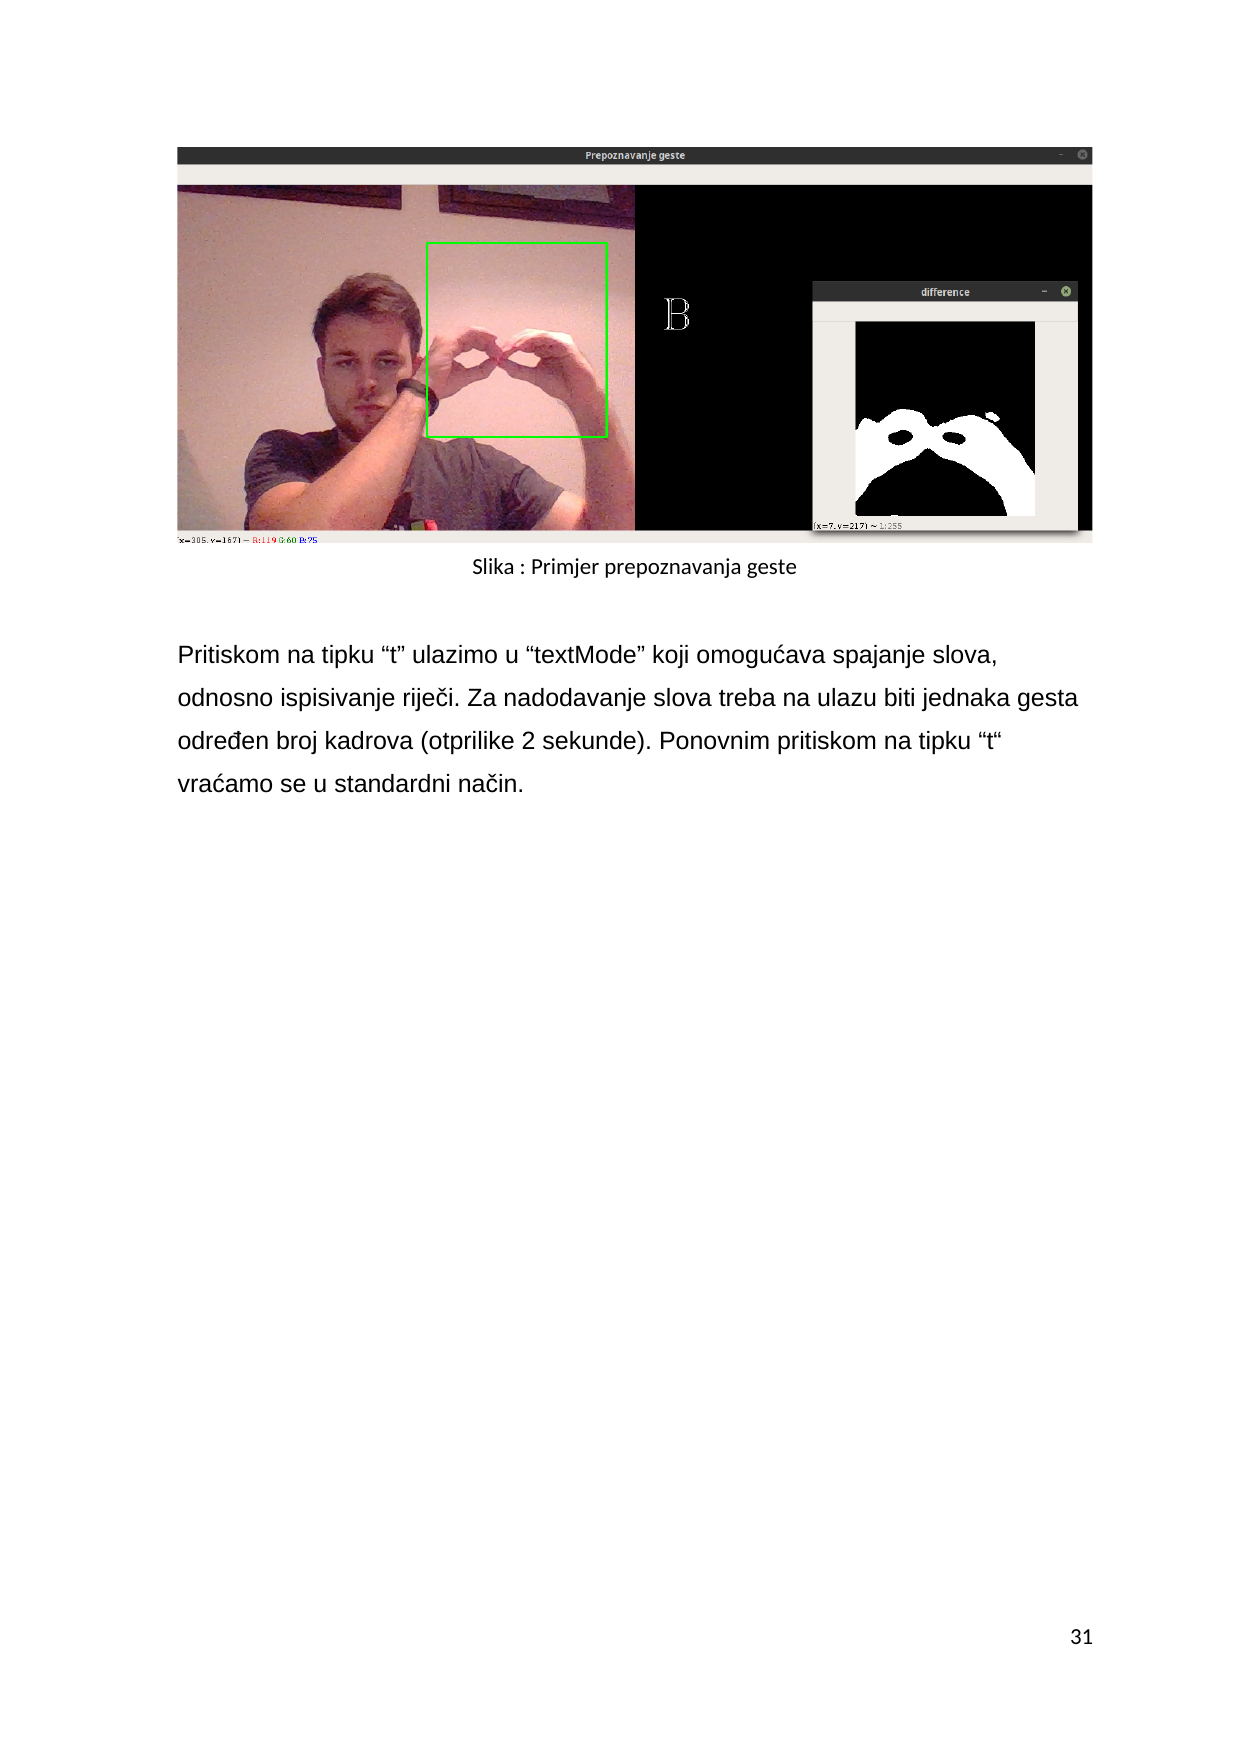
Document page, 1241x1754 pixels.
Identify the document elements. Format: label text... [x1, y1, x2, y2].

picture [177, 147, 1093, 543]
text Pritiskom na tipku “t” ulazimo u “textMode” koji omogućava spajanje slova, odnosno ispisivanje riječi. Za nadodavanje slova treba na ulazu biti jednaka gesta određen broj kadrova (otprilike 2 sekunde). Ponovnim pritiskom na tipku “t“ vraćamo se u standardni način. [177, 640, 1093, 798]
